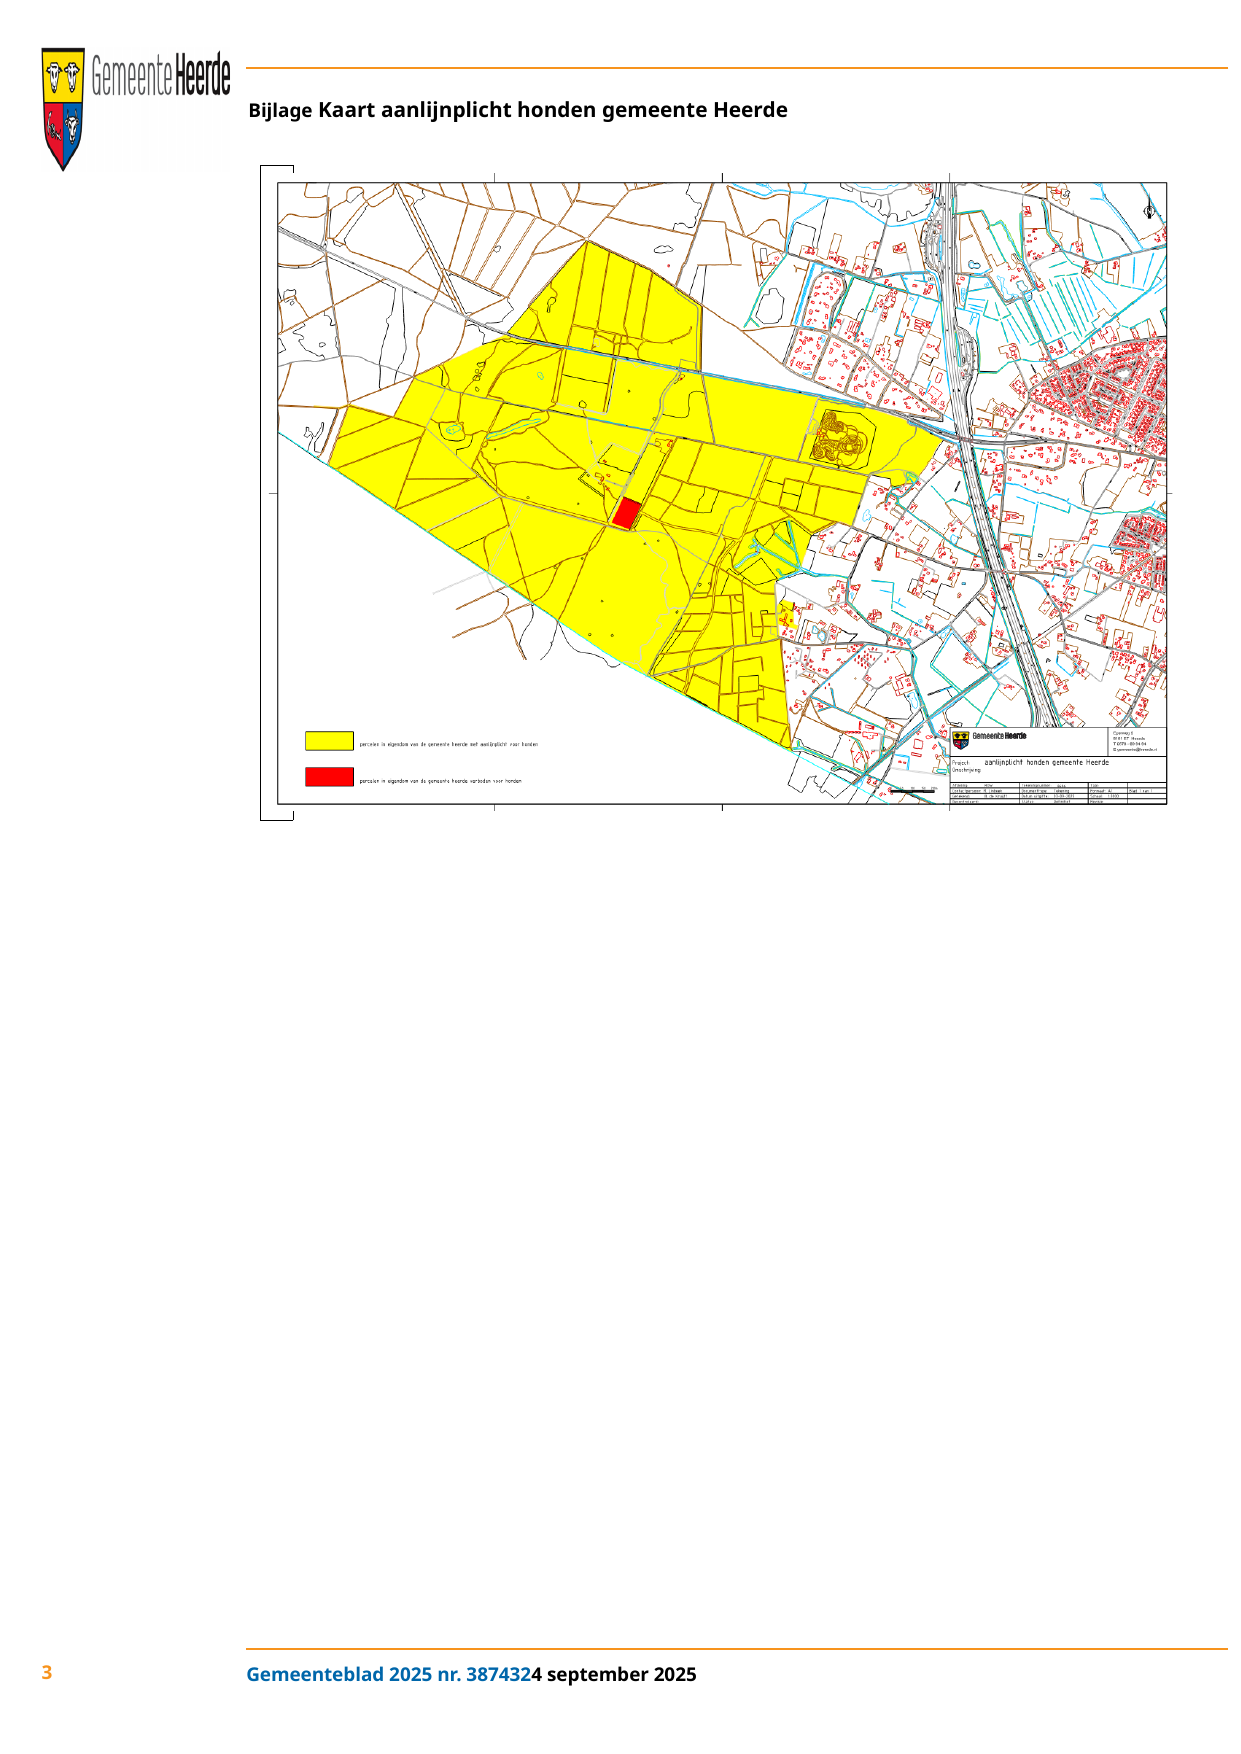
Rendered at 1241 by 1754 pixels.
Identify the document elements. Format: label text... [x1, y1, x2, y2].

picture [41, 47, 231, 172]
picture [268, 173, 1173, 811]
text Bijlage Kaart aanlijnplicht honden gemeente Heerde [248, 95, 1152, 123]
